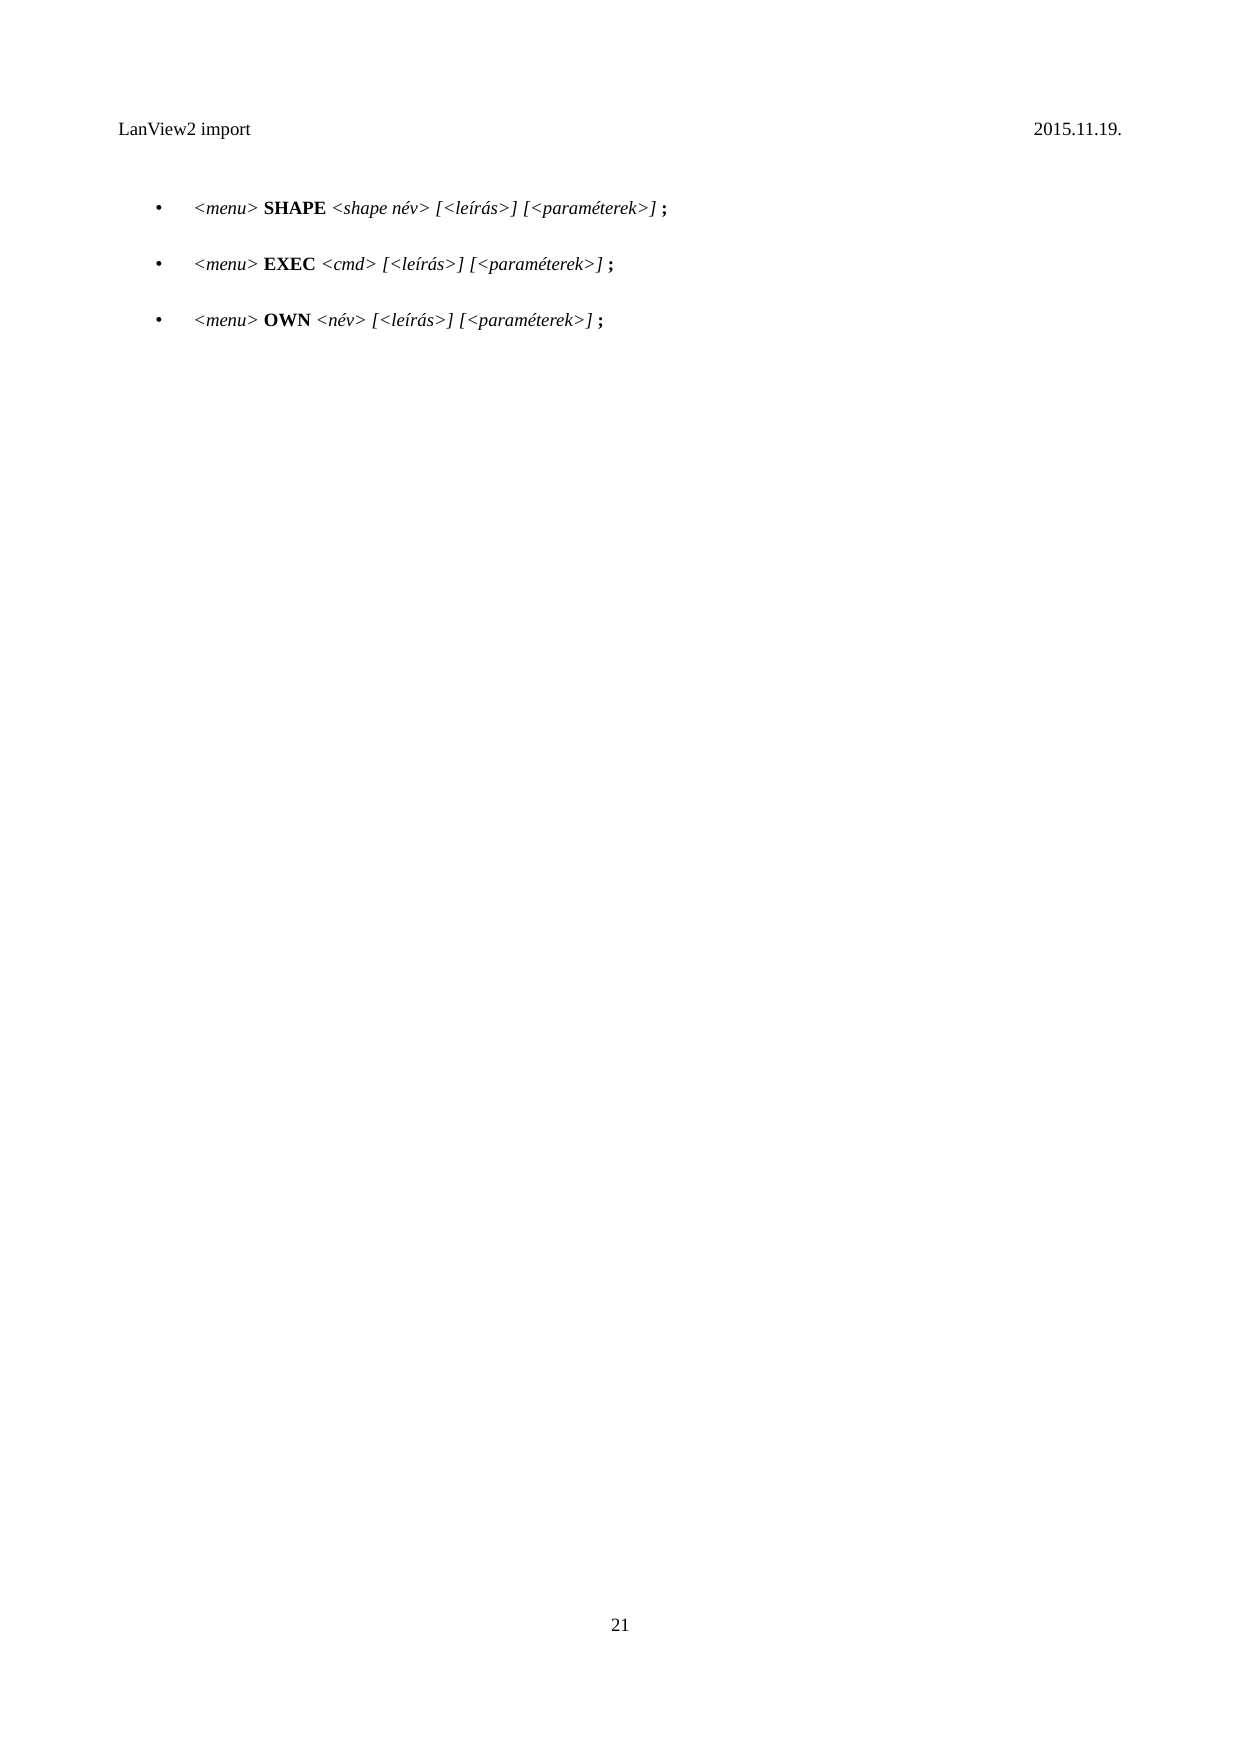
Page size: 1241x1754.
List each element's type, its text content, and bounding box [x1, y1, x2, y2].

list <menu> OWN <név> [<leírás>] [<paraméterek>] ; [156, 309, 1122, 331]
list <menu> EXEC <cmd> [<leírás>] [<paraméterek>] ; [156, 253, 1122, 275]
list <menu> SHAPE <shape név> [<leírás>] [<paraméterek>] ; [156, 197, 1122, 219]
